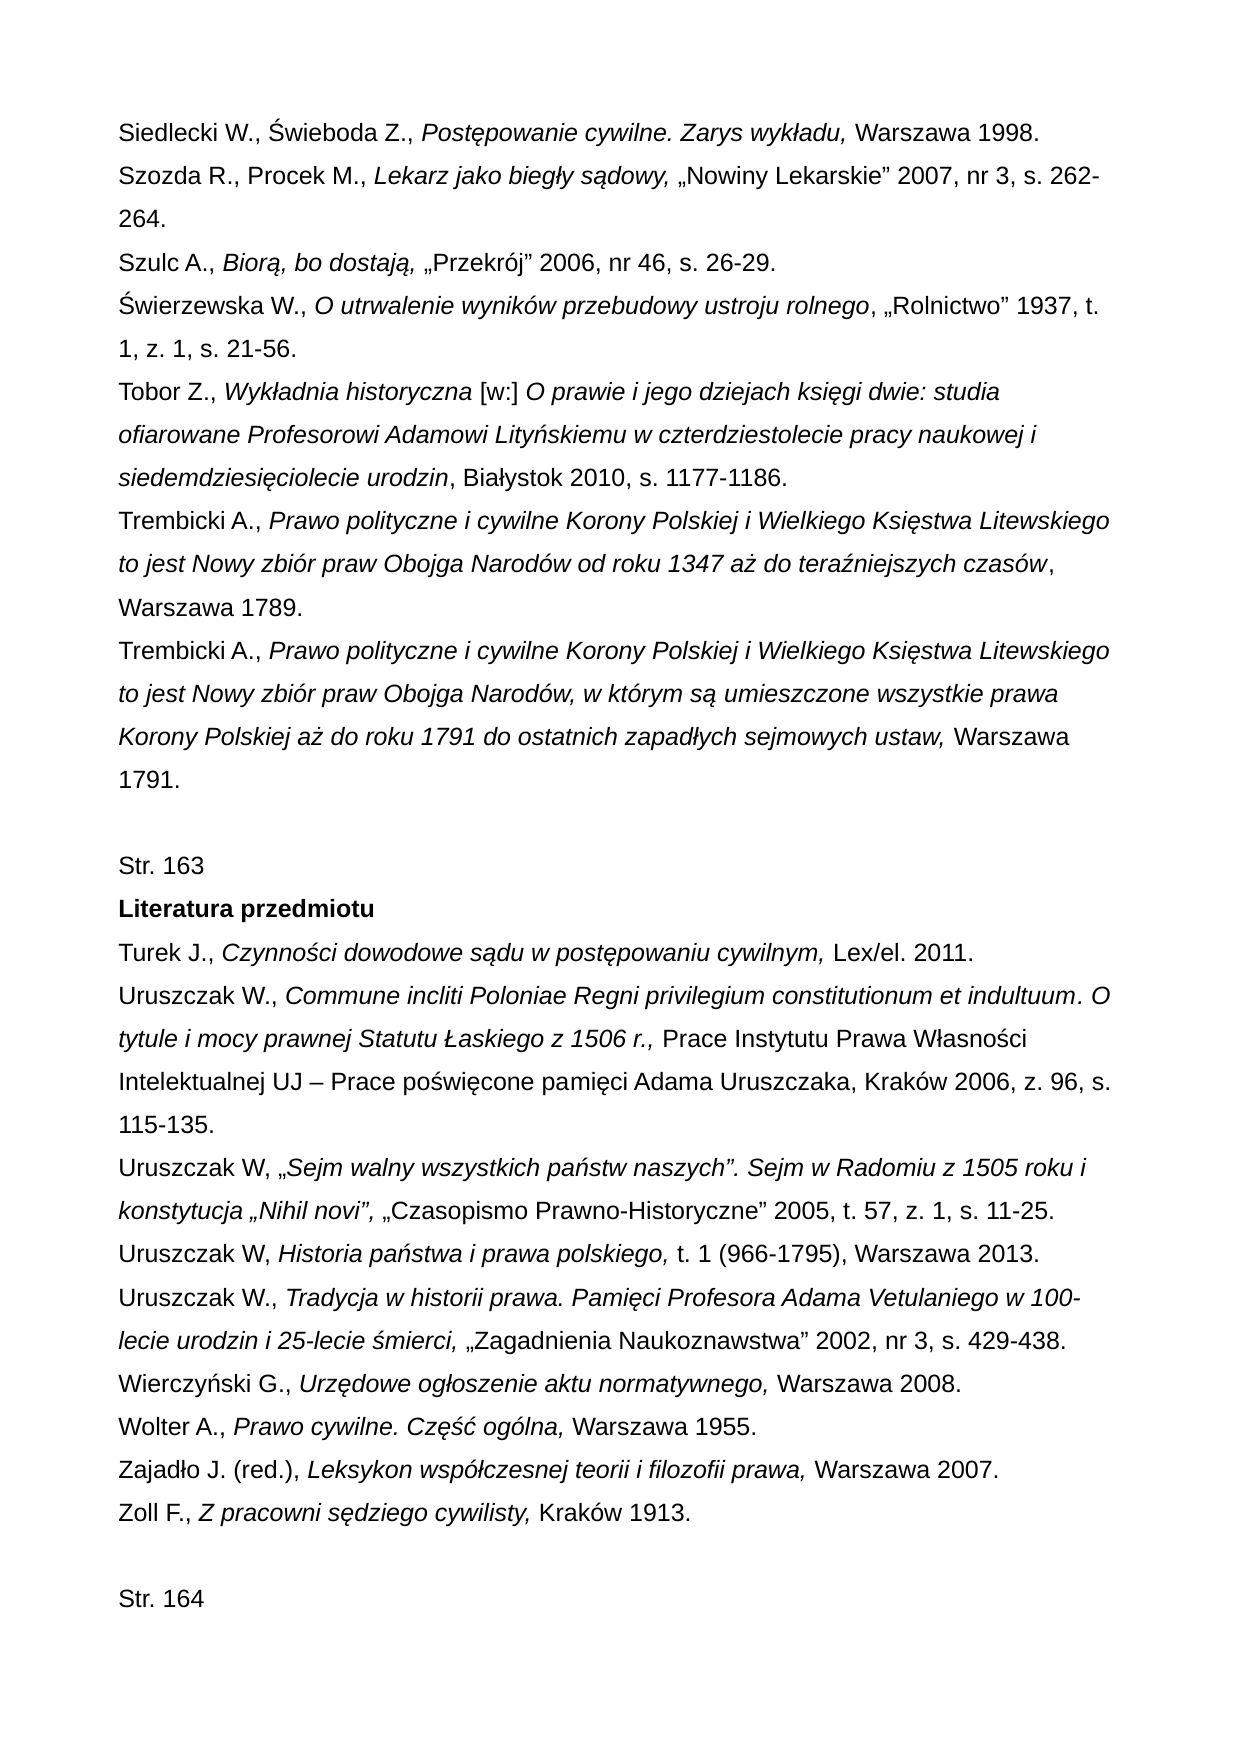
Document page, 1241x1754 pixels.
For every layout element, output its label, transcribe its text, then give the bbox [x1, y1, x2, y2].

text Zoll F., Z pracowni sędziego cywilisty, Kraków 1913. [118, 1498, 1122, 1527]
text Uruszczak W, „Sejm walny wszystkich państw naszych”. Sejm w Radomiu z 1505 roku i konstytucja „Nihil novi”, „Czasopismo Prawno-Historyczne” 2005, t. 57, z. 1, s. 11-25. [118, 1153, 1122, 1225]
text Str. 163 [118, 851, 1122, 880]
text Turek J., Czynności dowodowe sądu w postępowaniu cywilnym, Lex/el. 2011. [118, 937, 1122, 966]
text Trembicki A., Prawo polityczne i cywilne Korony Polskiej i Wielkiego Księstwa Litewskiego to jest Nowy zbiór praw Obojga Narodów, w którym są umieszczone wszystkie prawa Korony Polskiej aż do roku 1791 do ostatnich zapadłych sejmowych ustaw, Warszawa 1791. [118, 636, 1122, 794]
text Uruszczak W, Historia państwa i prawa polskiego, t. 1 (966-1795), Warszawa 2013. [118, 1239, 1122, 1268]
text Str. 164 [118, 1584, 1122, 1613]
text Szozda R., Procek M., Lekarz jako biegły sądowy, „Nowiny Lekarskie” 2007, nr 3, s. 262-264. [118, 161, 1122, 233]
text Tobor Z., Wykładnia historyczna [w:] O prawie i jego dziejach księgi dwie: studia ofiarowane Profesorowi Adamowi Lityńskiemu w czterdziestolecie pracy naukowej i siedemdziesięciolecie urodzin, Białystok 2010, s. 1177-1186. [118, 377, 1122, 492]
text Wierczyński G., Urzędowe ogłoszenie aktu normatywnego, Warszawa 2008. [118, 1369, 1122, 1397]
text Trembicki A., Prawo polityczne i cywilne Korony Polskiej i Wielkiego Księstwa Litewskiego to jest Nowy zbiór praw Obojga Narodów od roku 1347 aż do teraźniejszych czasów, Warszawa 1789. [118, 506, 1122, 621]
text Siedlecki W., Świeboda Z., Postępowanie cywilne. Zarys wykładu, Warszawa 1998. [118, 118, 1122, 147]
text Literatura przedmiotu [118, 894, 1122, 923]
text Zajadło J. (red.), Leksykon współczesnej teorii i filozofii prawa, Warszawa 2007. [118, 1455, 1122, 1484]
text Uruszczak W., Tradycja w historii prawa. Pamięci Profesora Adama Vetulaniego w 100-lecie urodzin i 25-lecie śmierci, „Zagadnienia Naukoznawstwa” 2002, nr 3, s. 429-438. [118, 1282, 1122, 1354]
text Szulc A., Biorą, bo dostają, „Przekrój” 2006, nr 46, s. 26-29. [118, 247, 1122, 276]
text Świerzewska W., O utrwalenie wyników przebudowy ustroju rolnego, „Rolnictwo” 1937, t. 1, z. 1, s. 21-56. [118, 291, 1122, 362]
text Wolter A., Prawo cywilne. Część ogólna, Warszawa 1955. [118, 1412, 1122, 1441]
text Uruszczak W., Commune incliti Poloniae Regni privilegium constitutionum et indultuum. O tytule i mocy prawnej Statutu Łaskiego z 1506 r., Prace Instytutu Prawa Własności Intelektualnej UJ – Prace poświęcone pamięci Adama Uruszczaka, Kraków 2006, z. 96, s. 115-135. [118, 981, 1122, 1139]
